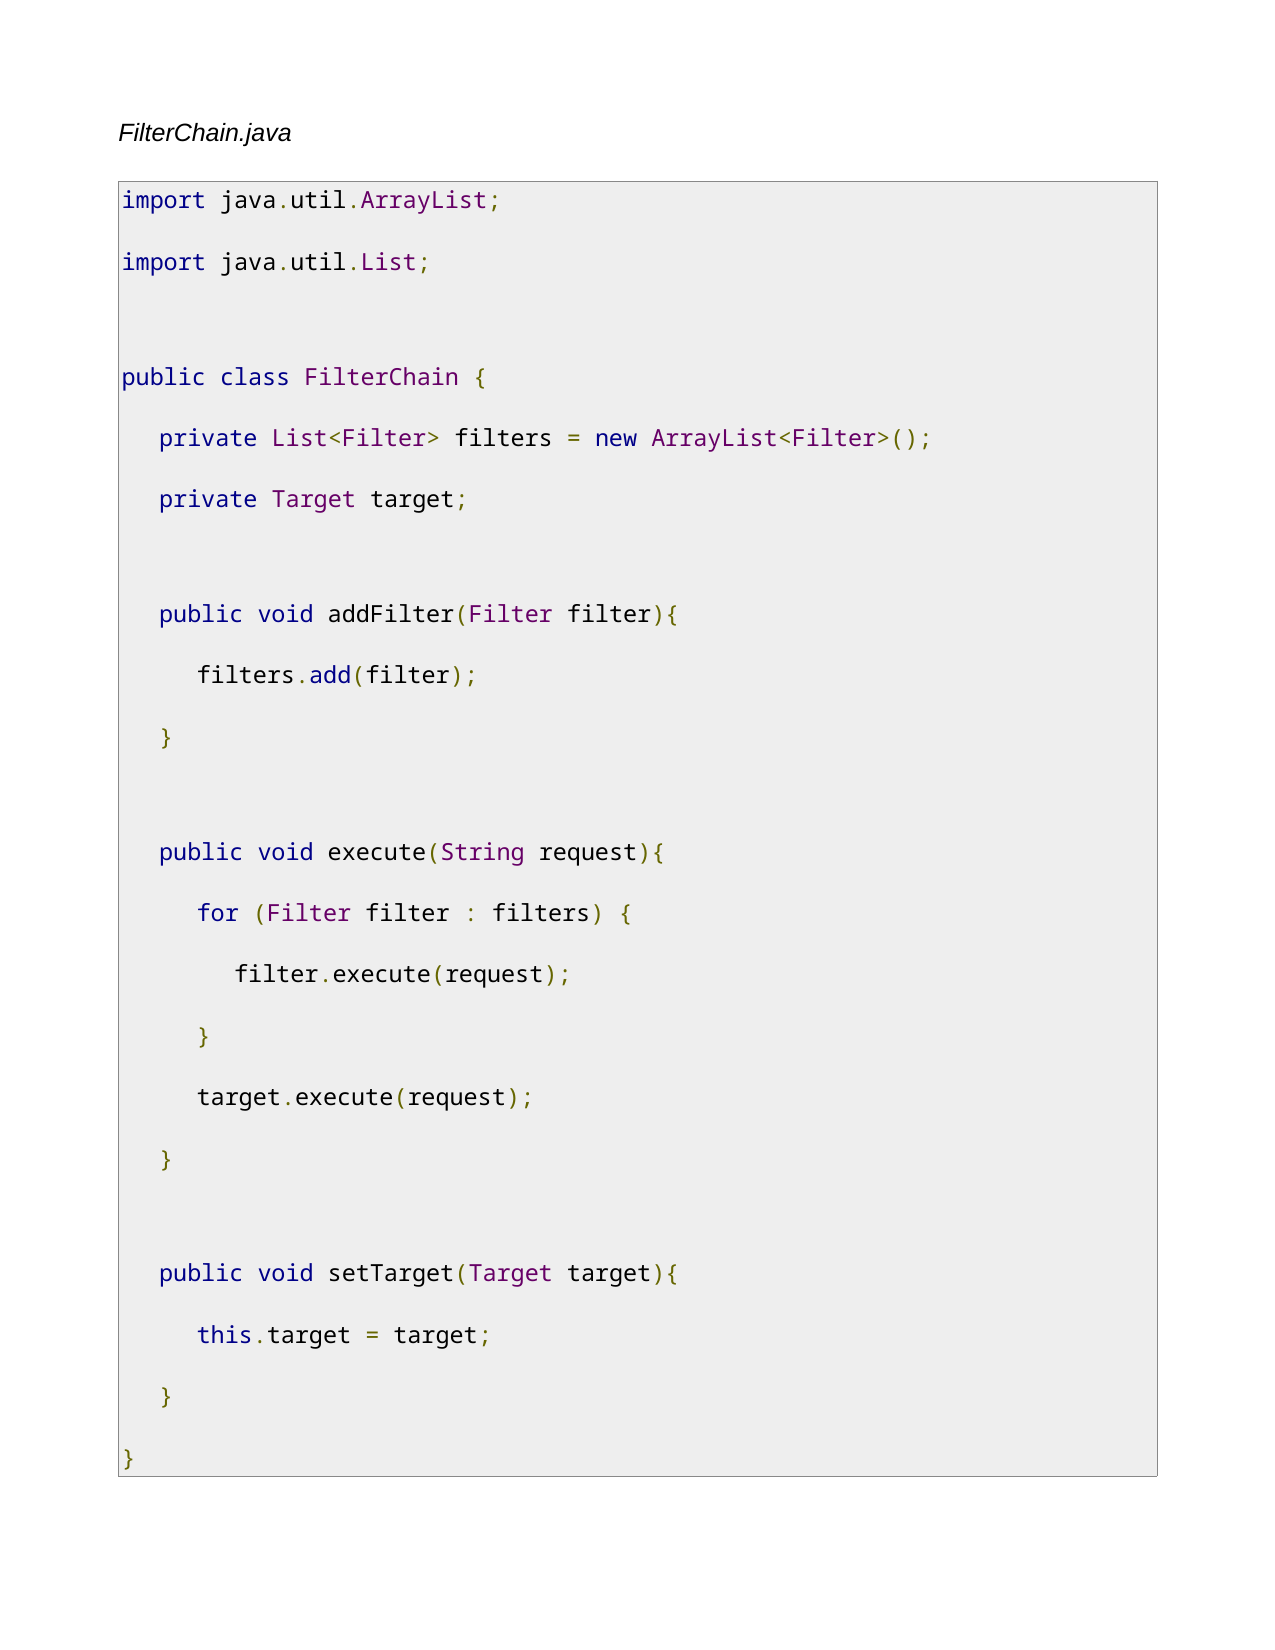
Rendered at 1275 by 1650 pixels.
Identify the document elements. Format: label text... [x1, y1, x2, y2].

text public void addFilter(Filter filter){ [119, 594, 1157, 629]
text import java.util.List; [119, 242, 1157, 277]
text private List<Filter> filters = new ArrayList<Filter>(); [119, 418, 1157, 453]
text for (Filter filter : filters) { [119, 893, 1157, 928]
text } [119, 1139, 1157, 1174]
text } [119, 1016, 1157, 1051]
text } [119, 1438, 1157, 1476]
text FilterChain.java [118, 118, 1157, 147]
text } [119, 717, 1157, 752]
text private Target target; [119, 479, 1157, 515]
text target.execute(request); [119, 1077, 1157, 1113]
text filter.execute(request); [119, 954, 1157, 990]
text public class FilterChain { [119, 357, 1157, 392]
text import java.util.ArrayList; [119, 182, 1157, 216]
text public void execute(String request){ [119, 832, 1157, 867]
text public void setTarget(Target target){ [119, 1253, 1157, 1289]
text filters.add(filter); [119, 656, 1157, 691]
text this.target = target; [119, 1315, 1157, 1350]
text } [119, 1376, 1157, 1412]
